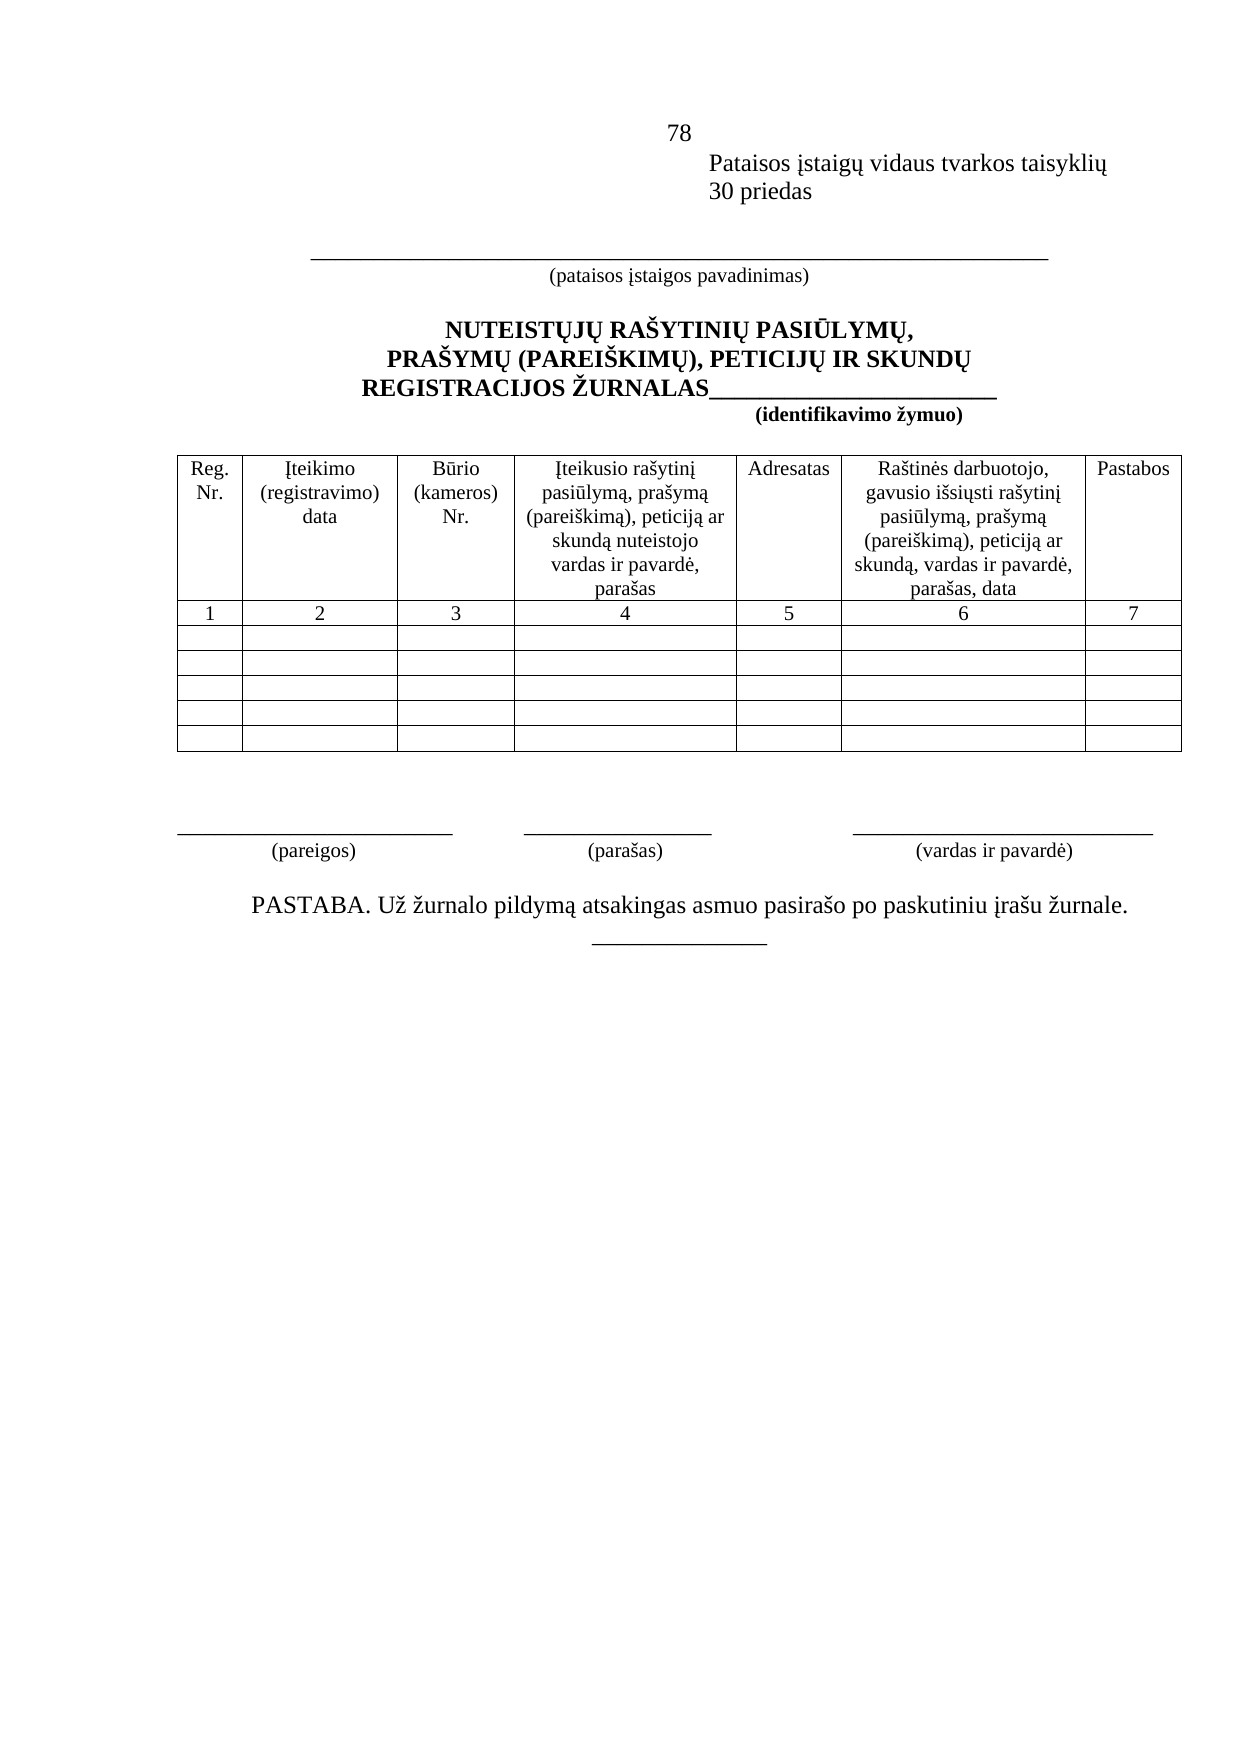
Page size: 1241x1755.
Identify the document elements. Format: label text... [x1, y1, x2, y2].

table_cell [842, 701, 1085, 725]
table_cell [842, 626, 1085, 650]
table_cell [842, 726, 1085, 751]
table_header Įteikimo (registravimo) data [243, 456, 397, 600]
text NUTEISTŲJŲ RAŠYTINIŲ PASIŪLYMŲ, [177, 315, 1181, 344]
table_cell [178, 651, 242, 675]
text ______________________ _______________ ________________________ [177, 809, 1181, 838]
table_cell 2 [243, 601, 397, 625]
table_header Pastabos [1086, 456, 1181, 600]
table_cell 7 [1086, 601, 1181, 625]
table_cell [1086, 701, 1181, 725]
table_cell [1086, 651, 1181, 675]
table_cell [178, 701, 242, 725]
table_cell [737, 726, 841, 751]
table_cell [243, 626, 397, 650]
table_header Raštinės darbuotojo, gavusio išsiųsti rašytinį pasiūlymą, prašymą (pareiškimą), peticiją ar skundą, vardas ir pavardė, parašas, data [842, 456, 1085, 600]
table_cell 5 [737, 601, 841, 625]
table_cell [398, 651, 514, 675]
table_cell [515, 651, 736, 675]
text (identifikavimo žymuo) [177, 402, 1181, 426]
table_cell [842, 651, 1085, 675]
table_cell [737, 701, 841, 725]
table_cell 3 [398, 601, 514, 625]
table_cell [243, 651, 397, 675]
table_cell [1086, 726, 1181, 751]
table_cell [737, 651, 841, 675]
table_header Reg. Nr. [178, 456, 242, 600]
table_cell 1 [178, 601, 242, 625]
table_cell [1086, 676, 1181, 700]
table_cell [737, 676, 841, 700]
table_cell [243, 676, 397, 700]
text Pataisos įstaigų vidaus tvarkos taisyklių [709, 148, 1181, 176]
text 30 priedas [177, 176, 1181, 205]
table_cell [515, 676, 736, 700]
text PASTABA. Už žurnalo pildymą atsakingas asmuo pasirašo po paskutiniu įrašu žurnale. [177, 891, 1181, 919]
text (pareigos) (parašas) (vardas ir pavardė) [177, 838, 1181, 862]
table_cell [398, 701, 514, 725]
table_cell [243, 726, 397, 751]
table_cell [178, 726, 242, 751]
text (pataisos įstaigos pavadinimas) [177, 263, 1181, 287]
table_cell [398, 626, 514, 650]
table_cell [398, 676, 514, 700]
table_cell [243, 701, 397, 725]
table_cell 4 [515, 601, 736, 625]
table_cell [1086, 626, 1181, 650]
text ______________ [177, 919, 1181, 948]
text REGISTRACIJOS ŽURNALAS_______________________ [177, 373, 1181, 402]
table_cell [515, 726, 736, 751]
table_cell [515, 626, 736, 650]
table_cell 6 [842, 601, 1085, 625]
table_cell [737, 626, 841, 650]
table_header Adresatas [737, 456, 841, 600]
table_cell [515, 701, 736, 725]
table_header Būrio (kameros) Nr. [398, 456, 514, 600]
table_header Įteikusio rašytinį pasiūlymą, prašymą (pareiškimą), peticiją ar skundą nuteistojo vardas ir pavardė, parašas [515, 456, 736, 600]
table_cell [842, 676, 1085, 700]
table_cell [398, 726, 514, 751]
table_cell [178, 676, 242, 700]
text PRAŠYMŲ (PAREIŠKIMŲ), PETICIJŲ IR SKUNDŲ [177, 344, 1181, 373]
table_cell [178, 626, 242, 650]
text ___________________________________________________________ [177, 234, 1181, 263]
